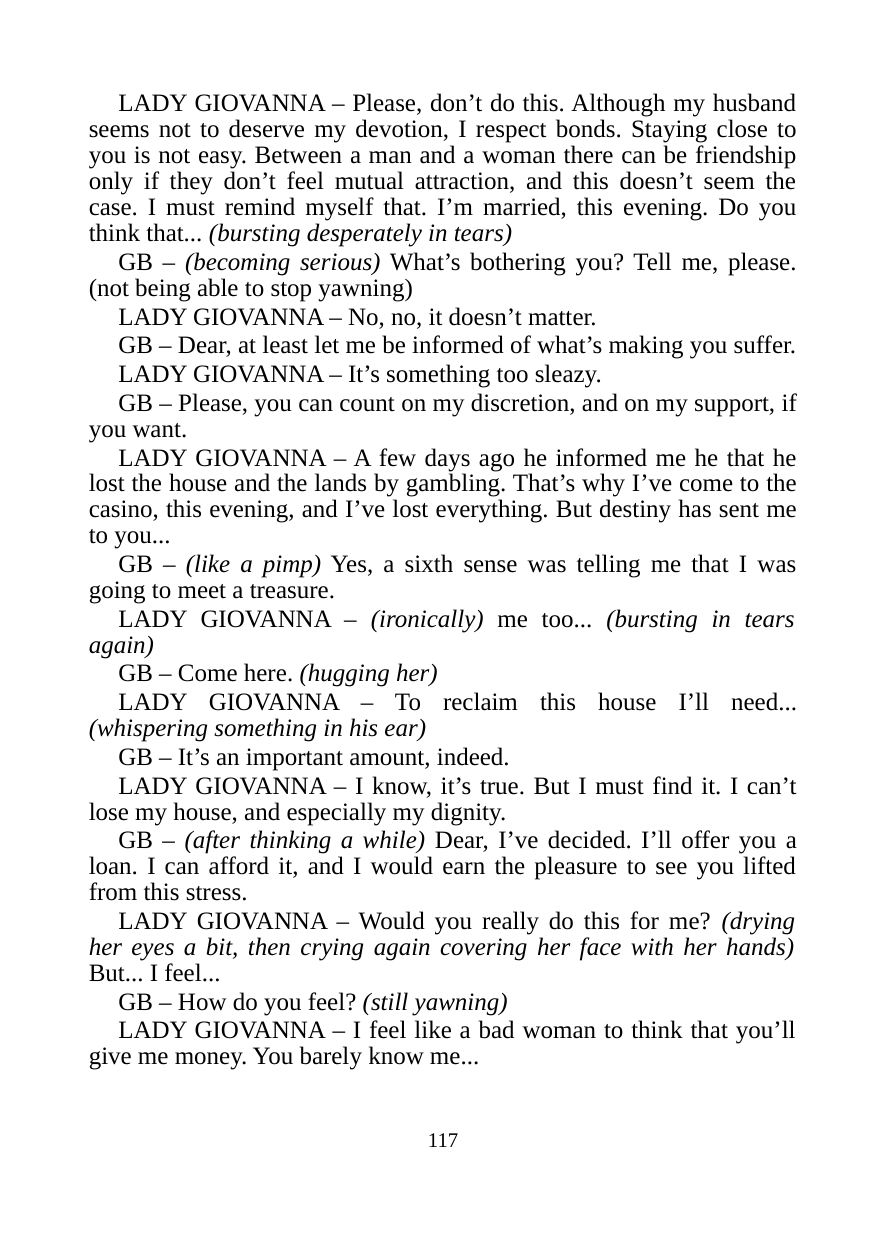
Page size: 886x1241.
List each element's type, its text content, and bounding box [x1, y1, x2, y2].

text LADY GIOVANNA – I feel like a bad woman to think that you’ll give me money. You barely know me... [88, 1015, 797, 1070]
text LADY GIOVANNA – No, no, it doesn’t matter. [88, 302, 797, 330]
text GB – (becoming serious) What’s bothering you? Tell me, please. (not being able to stop yawning) [88, 247, 797, 302]
text GB – Dear, at least let me be informed of what’s making you suffer. [88, 330, 797, 359]
text GB – (after thinking a while) Dear, I’ve decided. I’ll offer you a loan. I can afford it, and I would earn the pleasure to see you lifted from this stress. [88, 825, 797, 906]
text LADY GIOVANNA – Please, don’t do this. Although my husband seems not to deserve my devotion, I respect bonds. Staying close to you is not easy. Between a man and a woman there can be friendship only if they don’t feel mutual attraction, and this doesn’t seem the case. I must remind myself that. I’m married, this evening. Do you think that... (bursting desperately in tears) [88, 88, 797, 247]
text LADY GIOVANNA – Would you really do this for me? (drying her eyes a bit, then crying again covering her face with her hands) But... I feel... [88, 906, 797, 987]
text LADY GIOVANNA – I know, it’s true. But I must find it. I can’t lose my house, and especially my dignity. [88, 771, 797, 825]
text GB – How do you feel? (still yawning) [88, 987, 797, 1015]
text LADY GIOVANNA – It’s something too sleazy. [88, 359, 797, 388]
text LADY GIOVANNA – To reclaim this house I’ll need... (whispering something in his ear) [88, 687, 797, 742]
text GB – It’s an important amount, indeed. [88, 742, 797, 771]
text LADY GIOVANNA – A few days ago he informed me he that he lost the house and the lands by gambling. That’s why I’ve come to the casino, this evening, and I’ve lost everything. But destiny has sent me to you... [88, 443, 797, 549]
text GB – (like a pimp) Yes, a sixth sense was telling me that I was going to meet a treasure. [88, 549, 797, 604]
text LADY GIOVANNA – (ironically) me too... (bursting in tears again) [88, 604, 797, 658]
text GB – Come here. (hugging her) [88, 658, 797, 687]
text GB – Please, you can count on my discretion, and on my support, if you want. [88, 388, 797, 443]
